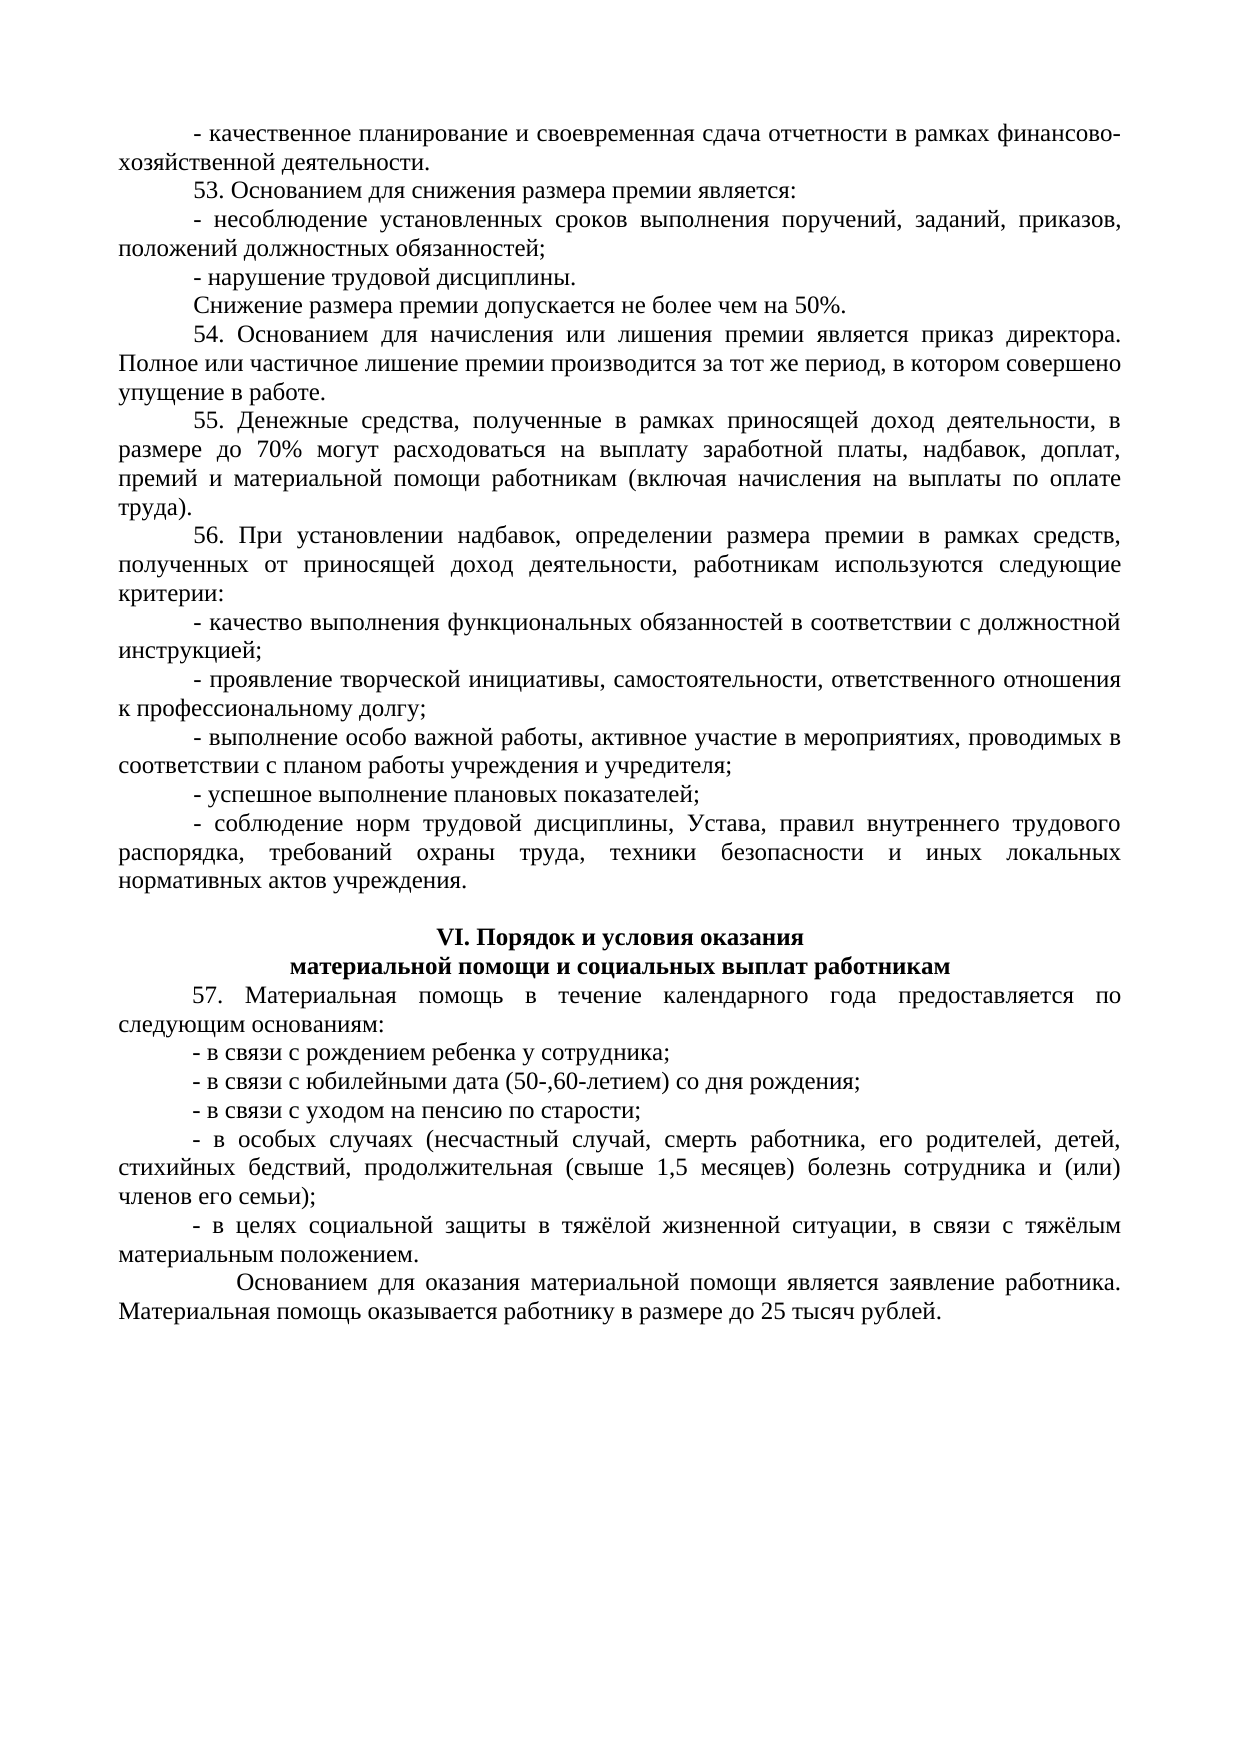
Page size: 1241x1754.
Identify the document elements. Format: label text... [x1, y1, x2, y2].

text 56. При установлении надбавок, определении размера премии в рамках средств, полученных от приносящей доход деятельности, работникам используются следующие критерии: [118, 521, 1122, 607]
text - проявление творческой инициативы, самостоятельности, ответственного отношения к профессиональному долгу; [118, 664, 1122, 722]
text 53. Основанием для снижения размера премии является: [118, 176, 1122, 204]
text 57. Материальная помощь в течение календарного года предоставляется по следующим основаниям: [118, 980, 1122, 1037]
text - соблюдение норм трудовой дисциплины, Устава, правил внутреннего трудового распорядка, требований охраны труда, техники безопасности и иных локальных нормативных актов учреждения. [118, 808, 1122, 894]
text - выполнение особо важной работы, активное участие в мероприятиях, проводимых в соответствии с планом работы учреждения и учредителя; [118, 722, 1122, 779]
text Снижение размера премии допускается не более чем на 50%. [118, 291, 1122, 319]
text - несоблюдение установленных сроков выполнения поручений, заданий, приказов, положений должностных обязанностей; [118, 204, 1122, 262]
text - в связи с юбилейными дата (50-,60-летием) со дня рождения; [118, 1066, 1122, 1095]
text - в связи с уходом на пенсию по старости; [118, 1095, 1122, 1124]
text материальной помощи и социальных выплат работникам [118, 951, 1122, 980]
text - качество выполнения функциональных обязанностей в соответствии с должностной инструкцией; [118, 607, 1122, 664]
text 54. Основанием для начисления или лишения премии является приказ директора. Полное или частичное лишение премии производится за тот же период, в котором совершено упущение в работе. [118, 319, 1122, 406]
text - в целях социальной защиты в тяжёлой жизненной ситуации, в связи с тяжёлым материальным положением. [118, 1210, 1122, 1267]
text - в связи с рождением ребенка у сотрудника; [118, 1037, 1122, 1066]
text - в особых случаях (несчастный случай, смерть работника, его родителей, детей, стихийных бедствий, продолжительная (свыше 1,5 месяцев) болезнь сотрудника и (или) членов его семьи); [118, 1124, 1122, 1210]
text - качественное планирование и своевременная сдача отчетности в рамках финансово-хозяйственной деятельности. [118, 118, 1122, 176]
text VI. Порядок и условия оказания [118, 922, 1122, 951]
text - нарушение трудовой дисциплины. [118, 262, 1122, 291]
text 55. Денежные средства, полученные в рамках приносящей доход деятельности, в размере до 70% могут расходоваться на выплату заработной платы, надбавок, доплат, премий и материальной помощи работникам (включая начисления на выплаты по оплате труда). [118, 406, 1122, 521]
text Основанием для оказания материальной помощи является заявление работника. Материальная помощь оказывается работнику в размере до 25 тысяч рублей. [118, 1267, 1122, 1325]
text - успешное выполнение плановых показателей; [118, 779, 1122, 808]
